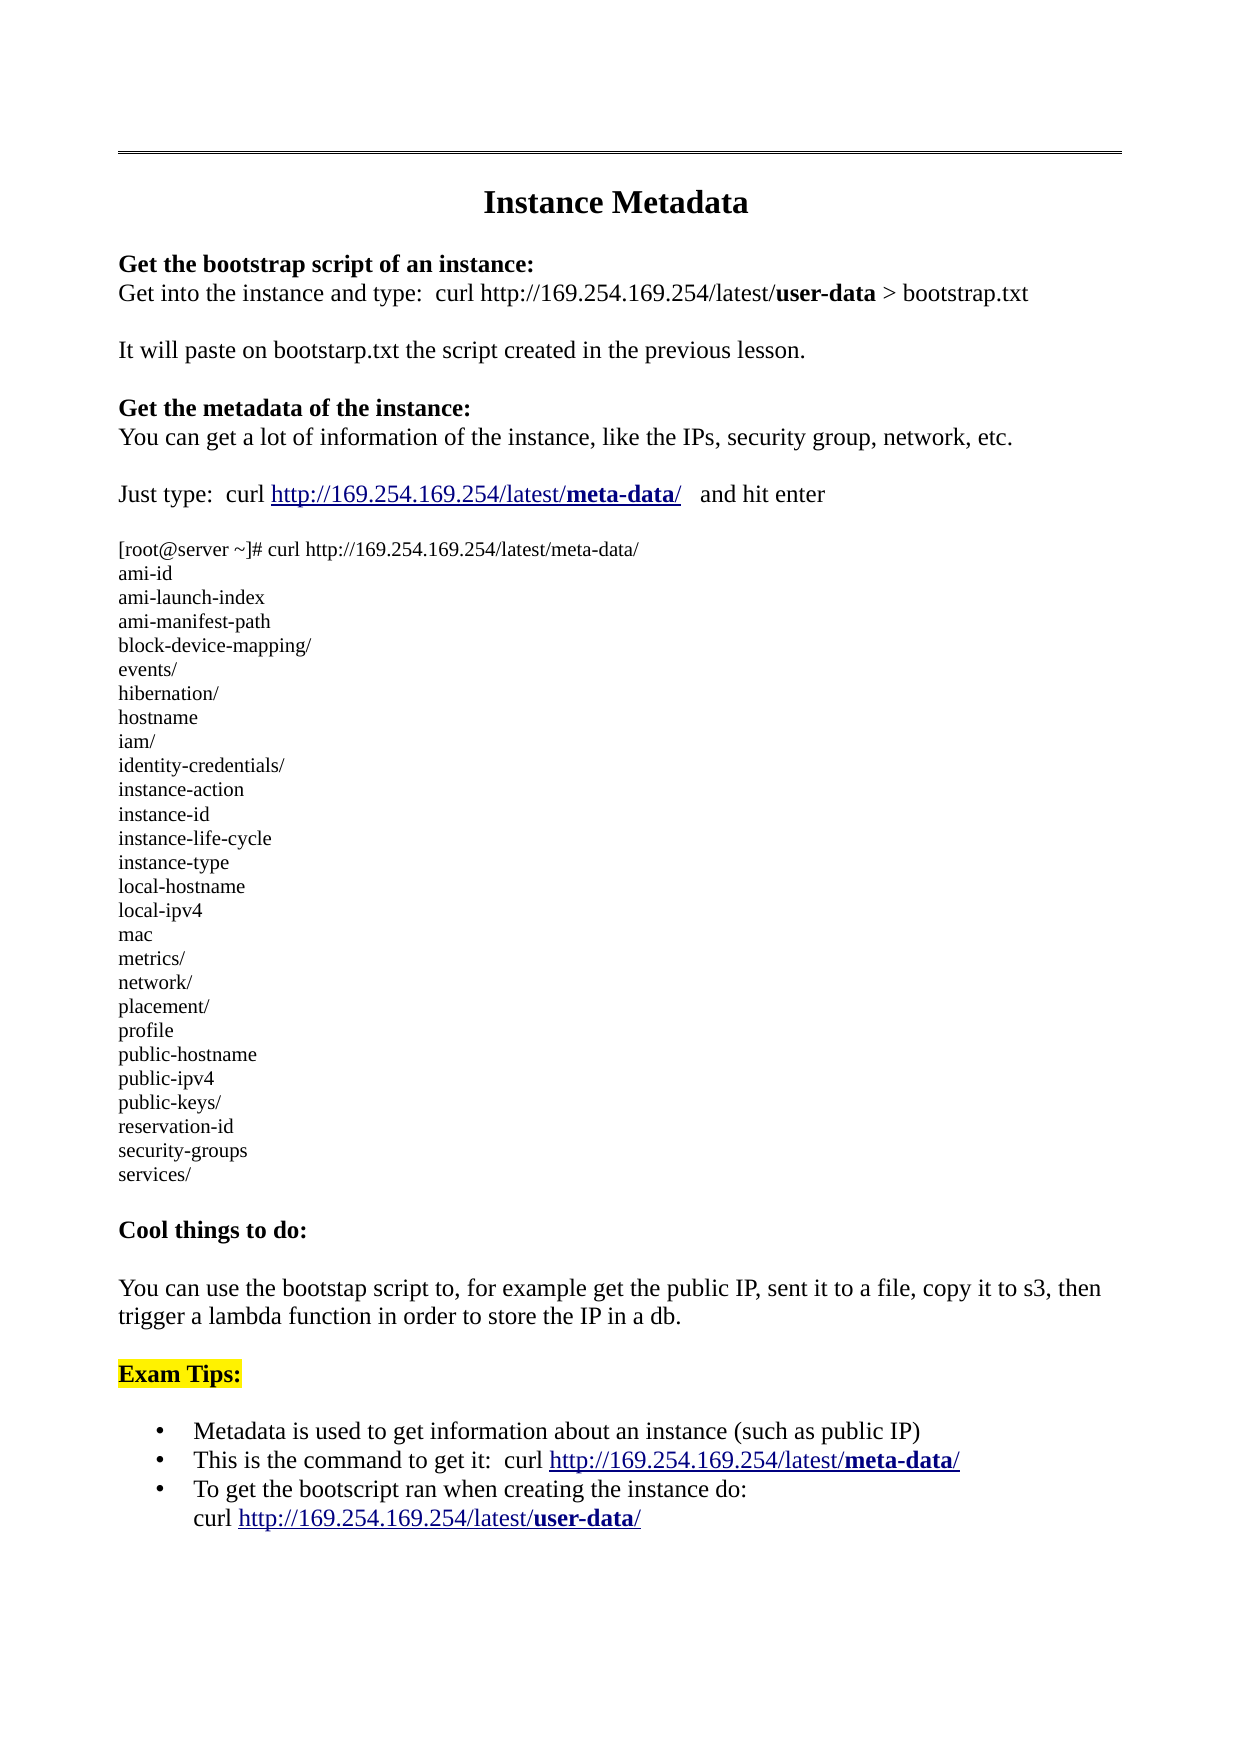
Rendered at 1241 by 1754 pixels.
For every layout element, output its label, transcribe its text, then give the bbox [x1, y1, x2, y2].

text Exam Tips: [118, 1359, 1122, 1388]
text [root@server ~]# curl http://169.254.169.254/latest/meta-data/ [118, 537, 1122, 561]
text instance-type [118, 849, 1122, 874]
text You can get a lot of information of the instance, like the IPs, security group, network, etc. [118, 422, 1122, 451]
text ami-manifest-path [118, 609, 1122, 633]
text profile [118, 1018, 1122, 1042]
text Get the metadata of the instance: [118, 393, 1122, 422]
text iam/ [118, 729, 1122, 753]
list To get the bootscript ran when creating the instance do: [156, 1474, 1122, 1503]
text You can use the bootstap script to, for example get the public IP, sent it to a file, copy it to s3, then trigger a lambda function in order to store the IP in a db. [118, 1273, 1122, 1330]
text reservation-id [118, 1114, 1122, 1138]
text hostname [118, 705, 1122, 729]
text Cool things to do: [118, 1215, 1122, 1244]
text placement/ [118, 994, 1122, 1018]
text ami-id [118, 561, 1122, 585]
text local-ipv4 [118, 898, 1122, 922]
text Get into the instance and type: curl http://169.254.169.254/latest/user-data > bootstrap.txt [118, 278, 1122, 307]
text hibernation/ [118, 681, 1122, 705]
list Metadata is used to get information about an instance (such as public IP) [156, 1416, 1122, 1445]
text It will paste on bootstarp.txt the script created in the previous lesson. [118, 336, 1122, 364]
text public-ipv4 [118, 1066, 1122, 1090]
text metrics/ [118, 946, 1122, 970]
text mac [118, 922, 1122, 946]
text Instance Metadata [118, 182, 1122, 221]
text network/ [118, 970, 1122, 994]
text instance-life-cycle [118, 826, 1122, 849]
text ami-launch-index [118, 585, 1122, 609]
text Just type: curl http://169.254.169.254/latest/meta-data/ and hit enter [118, 479, 1122, 508]
text events/ [118, 657, 1122, 681]
text security-groups [118, 1138, 1122, 1162]
text public-hostname [118, 1042, 1122, 1066]
text Get the bootstrap script of an instance: [118, 249, 1122, 278]
text instance-id [118, 801, 1122, 826]
list curl http://169.254.169.254/latest/user-data/ [156, 1503, 1122, 1531]
text public-keys/ [118, 1090, 1122, 1114]
list This is the command to get it: curl http://169.254.169.254/latest/meta-data/ [156, 1445, 1122, 1474]
text instance-action [118, 777, 1122, 801]
text services/ [118, 1162, 1122, 1186]
text local-hostname [118, 874, 1122, 898]
text block-device-mapping/ [118, 633, 1122, 657]
text identity-credentials/ [118, 753, 1122, 777]
